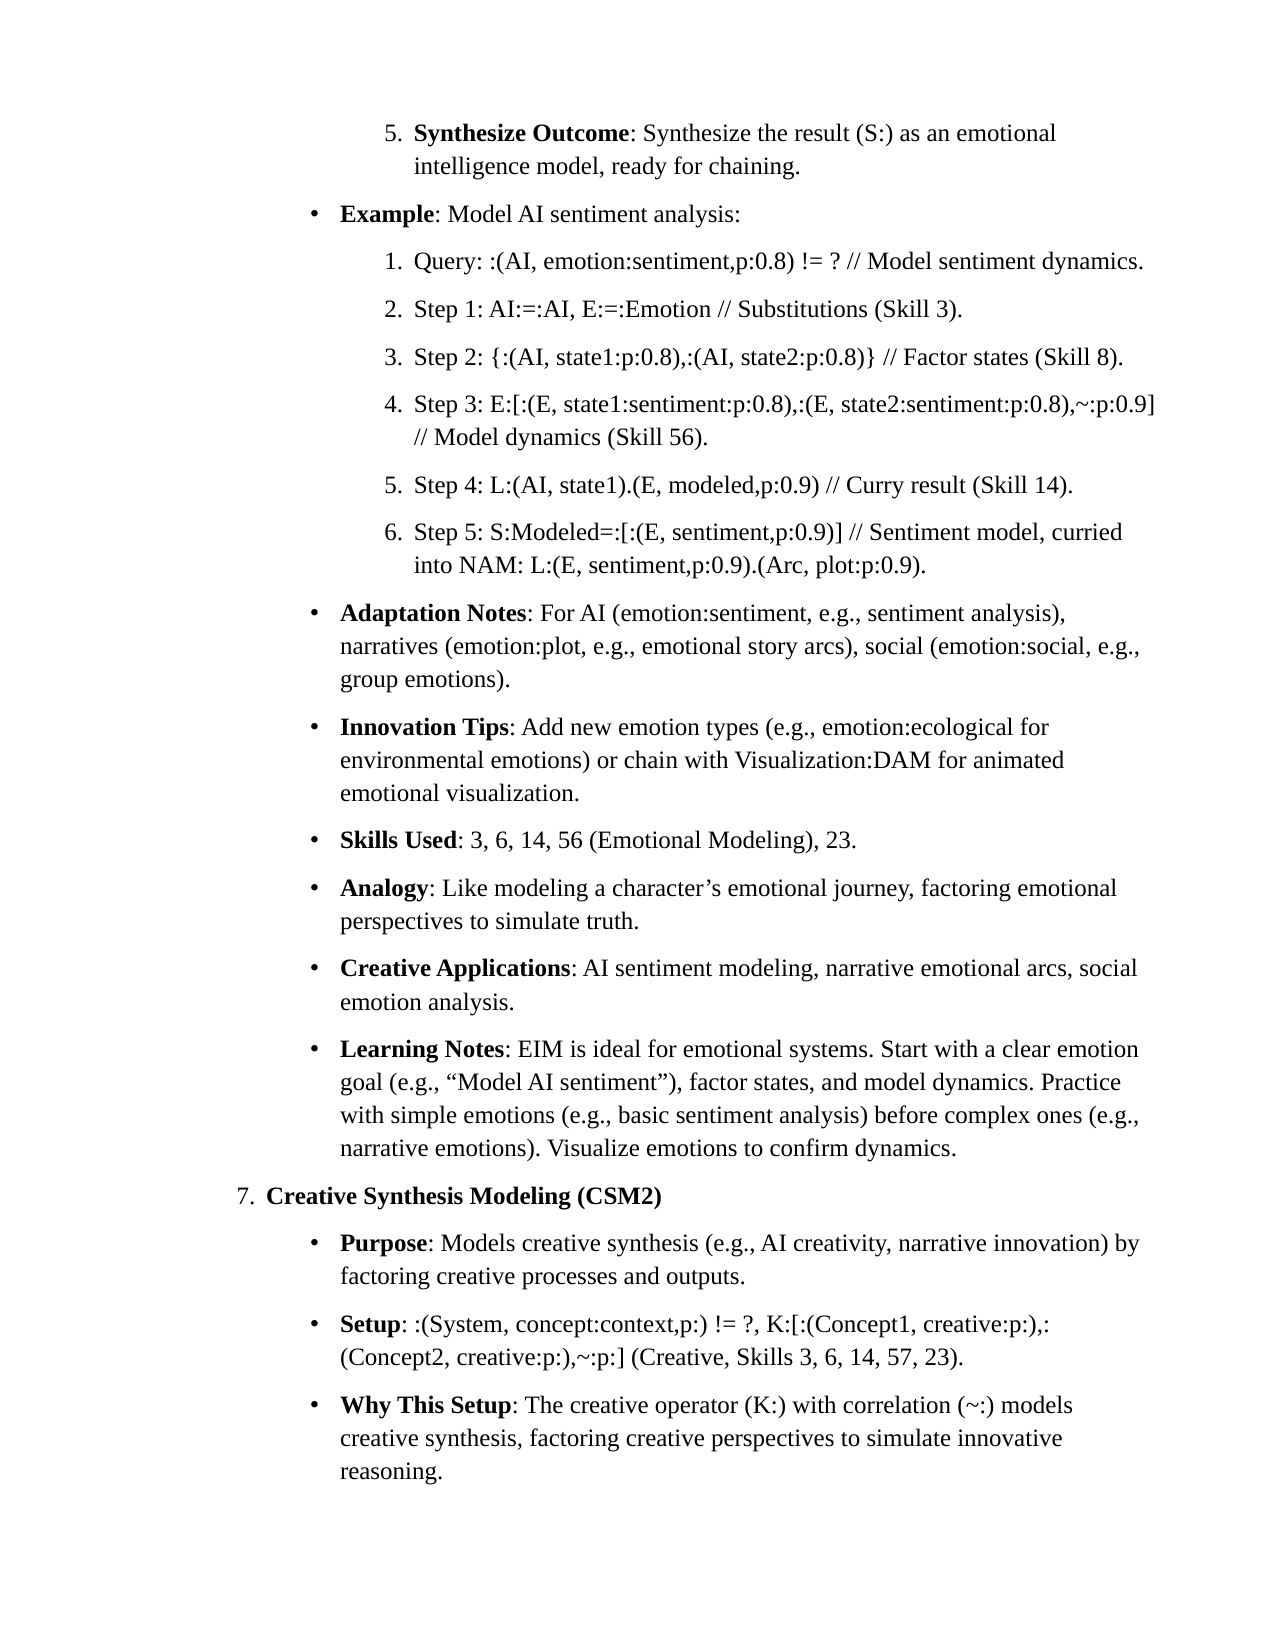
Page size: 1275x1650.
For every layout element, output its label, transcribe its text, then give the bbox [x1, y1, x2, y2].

list Step 5: S:Modeled=:[:(E, sentiment,p:0.9)] // Sentiment model, curried into NAM: L:(E, sentiment,p:0.9).(Arc, plot:p:0.9). [384, 517, 1157, 579]
list Synthesize Outcome: Synthesize the result (S:) as an emotional intelligence model, ready for chaining. [384, 118, 1157, 180]
list Step 1: AI:=:AI, E:=:Emotion // Substitutions (Skill 3). [384, 294, 1157, 323]
list Analogy: Like modeling a character’s emotional journey, factoring emotional perspectives to simulate truth. [310, 873, 1157, 935]
list Step 4: L:(AI, state1).(E, modeled,p:0.9) // Curry result (Skill 14). [384, 470, 1157, 498]
list Query: :(AI, emotion:sentiment,p:0.8) != ? // Model sentiment dynamics. [384, 246, 1157, 275]
list Purpose: Models creative synthesis (e.g., AI creativity, narrative innovation) by factoring creative processes and outputs. [310, 1228, 1157, 1290]
list Example: Model AI sentiment analysis: [310, 199, 1157, 227]
list Setup: :(System, concept:context,p:) != ?, K:[:(Concept1, creative:p:),:(Concept2, creative:p:),~:p:] (Creative, Skills 3, 6, 14, 57, 23). [310, 1309, 1157, 1371]
list Adaptation Notes: For AI (emotion:sentiment, e.g., sentiment analysis), narratives (emotion:plot, e.g., emotional story arcs), social (emotion:social, e.g., group emotions). [310, 598, 1157, 693]
list Why This Setup: The creative operator (K:) with correlation (~:) models creative synthesis, factoring creative perspectives to simulate innovative reasoning. [310, 1390, 1157, 1484]
list Innovation Tips: Add new emotion types (e.g., emotion:ecological for environmental emotions) or chain with Visualization:DAM for animated emotional visualization. [310, 712, 1157, 806]
list Skills Used: 3, 6, 14, 56 (Emotional Modeling), 23. [310, 825, 1157, 854]
list Step 2: {:(AI, state1:p:0.8),:(AI, state2:p:0.8)} // Factor states (Skill 8). [384, 342, 1157, 370]
list Creative Synthesis Modeling (CSM2) [236, 1181, 1157, 1209]
list Step 3: E:[:(E, state1:sentiment:p:0.8),:(E, state2:sentiment:p:0.8),~:p:0.9] // Model dynamics (Skill 56). [384, 389, 1157, 451]
list Creative Applications: AI sentiment modeling, narrative emotional arcs, social emotion analysis. [310, 953, 1157, 1015]
list Learning Notes: EIM is ideal for emotional systems. Start with a clear emotion goal (e.g., “Model AI sentiment”), factor states, and model dynamics. Practice with simple emotions (e.g., basic sentiment analysis) before complex ones (e.g., narrative emotions). Visualize emotions to confirm dynamics. [310, 1034, 1157, 1162]
